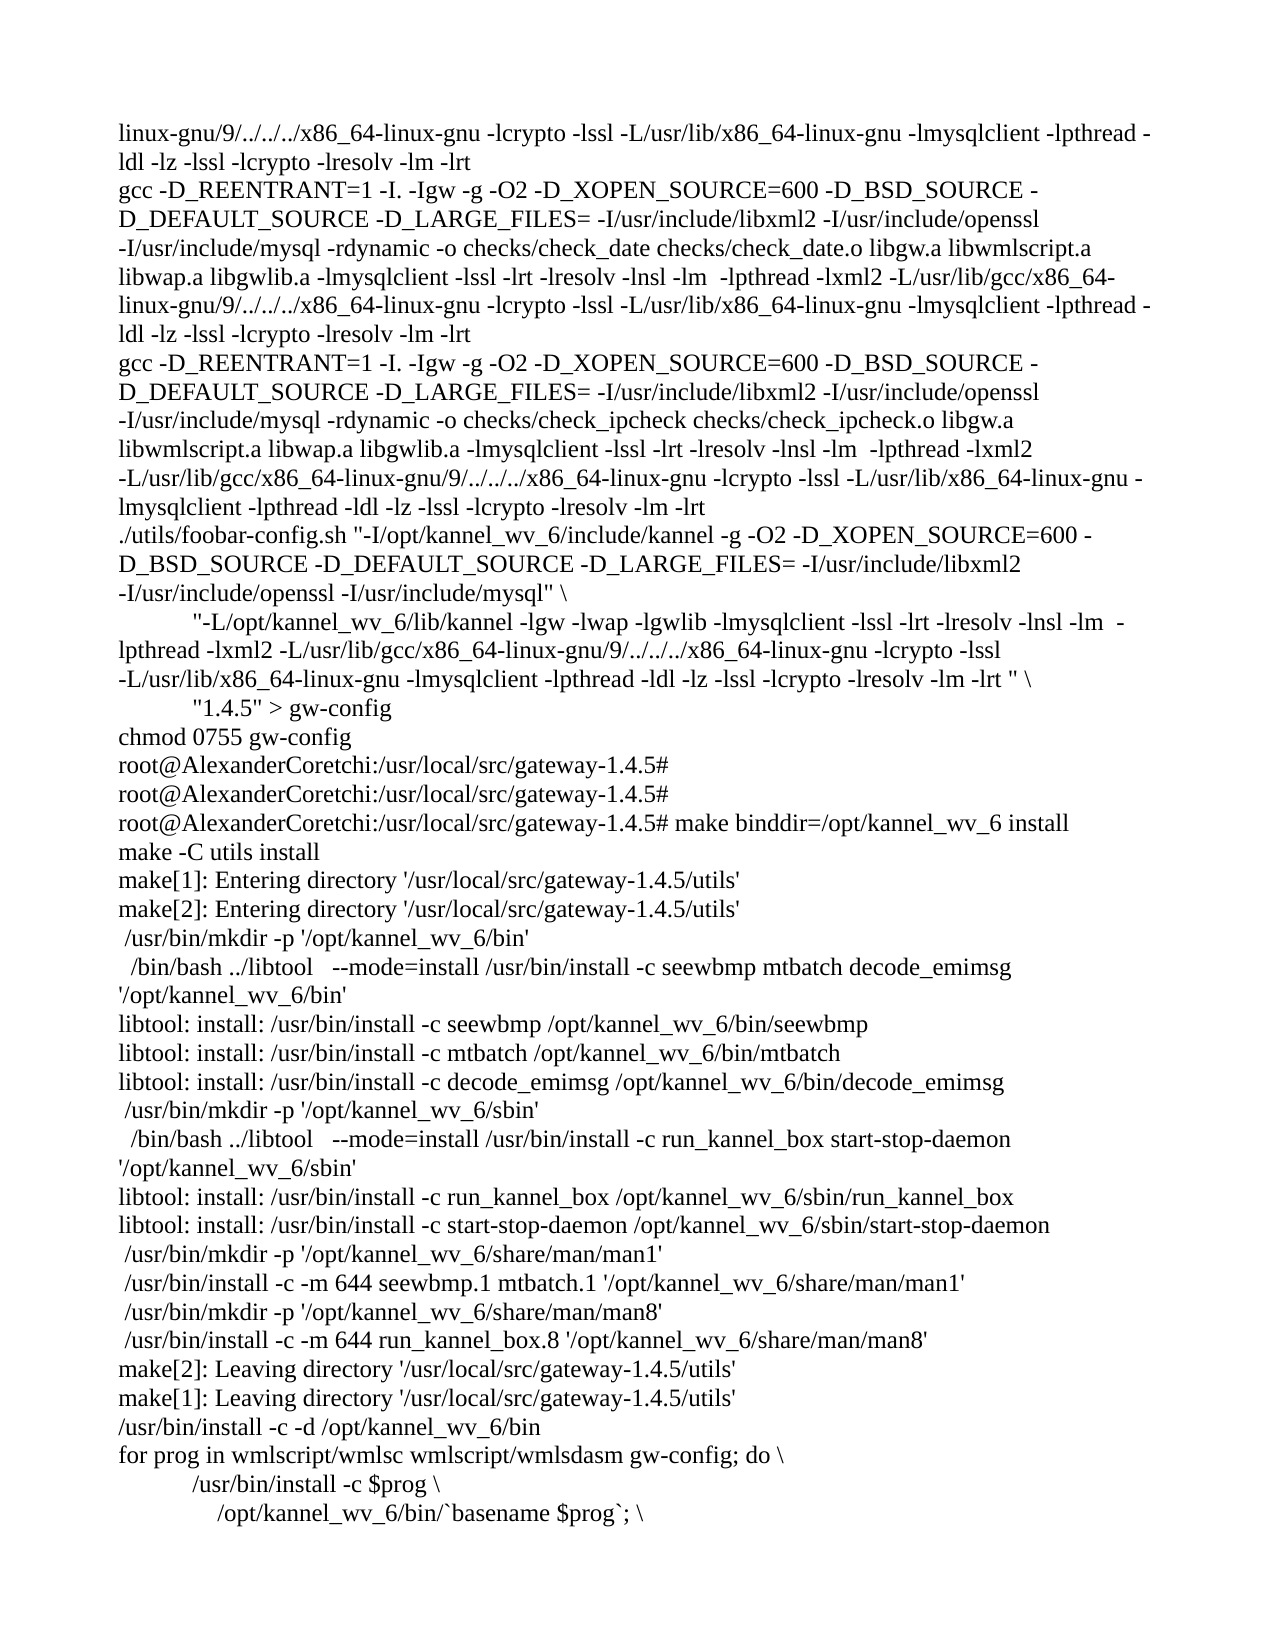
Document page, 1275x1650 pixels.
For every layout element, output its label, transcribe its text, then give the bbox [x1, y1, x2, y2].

text libtool: install: /usr/bin/install -c seewbmp /opt/kannel_wv_6/bin/seewbmp [118, 1009, 1157, 1038]
text /usr/bin/mkdir -p '/opt/kannel_wv_6/sbin' [118, 1096, 1157, 1124]
text "-L/opt/kannel_wv_6/lib/kannel -lgw -lwap -lgwlib -lmysqlclient -lssl -lrt -lresolv -lnsl -lm -lpthread -lxml2 -L/usr/lib/gcc/x86_64-linux-gnu/9/../../../x86_64-linux-gnu -lcrypto -lssl -L/usr/lib/x86_64-linux-gnu -lmysqlclient -lpthread -ldl -lz -lssl -lcrypto -lresolv -lm -lrt " \ [118, 607, 1157, 693]
text make[2]: Leaving directory '/usr/local/src/gateway-1.4.5/utils' [118, 1354, 1157, 1383]
text gcc -D_REENTRANT=1 -I. -Igw -g -O2 -D_XOPEN_SOURCE=600 -D_BSD_SOURCE -D_DEFAULT_SOURCE -D_LARGE_FILES= -I/usr/include/libxml2 -I/usr/include/openssl -I/usr/include/mysql -rdynamic -o checks/check_date checks/check_date.o libgw.a libwmlscript.a libwap.a libgwlib.a -lmysqlclient -lssl -lrt -lresolv -lnsl -lm -lpthread -lxml2 -L/usr/lib/gcc/x86_64-linux-gnu/9/../../../x86_64-linux-gnu -lcrypto -lssl -L/usr/lib/x86_64-linux-gnu -lmysqlclient -lpthread -ldl -lz -lssl -lcrypto -lresolv -lm -lrt [118, 176, 1157, 348]
text /usr/bin/mkdir -p '/opt/kannel_wv_6/share/man/man1' [118, 1239, 1157, 1268]
text /opt/kannel_wv_6/bin/`basename $prog`; \ [118, 1498, 1157, 1527]
text /usr/bin/install -c $prog \ [118, 1469, 1157, 1498]
text for prog in wmlscript/wmlsc wmlscript/wmlsdasm gw-config; do \ [118, 1441, 1157, 1469]
text /usr/bin/install -c -m 644 run_kannel_box.8 '/opt/kannel_wv_6/share/man/man8' [118, 1326, 1157, 1354]
text /bin/bash ../libtool --mode=install /usr/bin/install -c seewbmp mtbatch decode_emimsg '/opt/kannel_wv_6/bin' [118, 952, 1157, 1009]
text linux-gnu/9/../../../x86_64-linux-gnu -lcrypto -lssl -L/usr/lib/x86_64-linux-gnu -lmysqlclient -lpthread -ldl -lz -lssl -lcrypto -lresolv -lm -lrt [118, 118, 1157, 176]
text root@AlexanderCoretchi:/usr/local/src/gateway-1.4.5# [118, 751, 1157, 779]
text root@AlexanderCoretchi:/usr/local/src/gateway-1.4.5# [118, 779, 1157, 808]
text libtool: install: /usr/bin/install -c mtbatch /opt/kannel_wv_6/bin/mtbatch [118, 1038, 1157, 1067]
text gcc -D_REENTRANT=1 -I. -Igw -g -O2 -D_XOPEN_SOURCE=600 -D_BSD_SOURCE -D_DEFAULT_SOURCE -D_LARGE_FILES= -I/usr/include/libxml2 -I/usr/include/openssl -I/usr/include/mysql -rdynamic -o checks/check_ipcheck checks/check_ipcheck.o libgw.a libwmlscript.a libwap.a libgwlib.a -lmysqlclient -lssl -lrt -lresolv -lnsl -lm -lpthread -lxml2 -L/usr/lib/gcc/x86_64-linux-gnu/9/../../../x86_64-linux-gnu -lcrypto -lssl -L/usr/lib/x86_64-linux-gnu -lmysqlclient -lpthread -ldl -lz -lssl -lcrypto -lresolv -lm -lrt [118, 348, 1157, 521]
text /bin/bash ../libtool --mode=install /usr/bin/install -c run_kannel_box start-stop-daemon '/opt/kannel_wv_6/sbin' [118, 1124, 1157, 1182]
text chmod 0755 gw-config [118, 722, 1157, 751]
text libtool: install: /usr/bin/install -c start-stop-daemon /opt/kannel_wv_6/sbin/start-stop-daemon [118, 1211, 1157, 1239]
text make[1]: Leaving directory '/usr/local/src/gateway-1.4.5/utils' [118, 1383, 1157, 1412]
text "1.4.5" > gw-config [118, 693, 1157, 722]
text /usr/bin/mkdir -p '/opt/kannel_wv_6/bin' [118, 923, 1157, 952]
text ./utils/foobar-config.sh "-I/opt/kannel_wv_6/include/kannel -g -O2 -D_XOPEN_SOURCE=600 -D_BSD_SOURCE -D_DEFAULT_SOURCE -D_LARGE_FILES= -I/usr/include/libxml2 -I/usr/include/openssl -I/usr/include/mysql" \ [118, 521, 1157, 607]
text make -C utils install [118, 837, 1157, 866]
text /usr/bin/install -c -m 644 seewbmp.1 mtbatch.1 '/opt/kannel_wv_6/share/man/man1' [118, 1268, 1157, 1297]
text make[2]: Entering directory '/usr/local/src/gateway-1.4.5/utils' [118, 894, 1157, 923]
text libtool: install: /usr/bin/install -c run_kannel_box /opt/kannel_wv_6/sbin/run_kannel_box [118, 1182, 1157, 1211]
text libtool: install: /usr/bin/install -c decode_emimsg /opt/kannel_wv_6/bin/decode_emimsg [118, 1067, 1157, 1096]
text /usr/bin/mkdir -p '/opt/kannel_wv_6/share/man/man8' [118, 1297, 1157, 1326]
text root@AlexanderCoretchi:/usr/local/src/gateway-1.4.5# make binddir=/opt/kannel_wv_6 install [118, 808, 1157, 837]
text /usr/bin/install -c -d /opt/kannel_wv_6/bin [118, 1412, 1157, 1441]
text make[1]: Entering directory '/usr/local/src/gateway-1.4.5/utils' [118, 866, 1157, 894]
